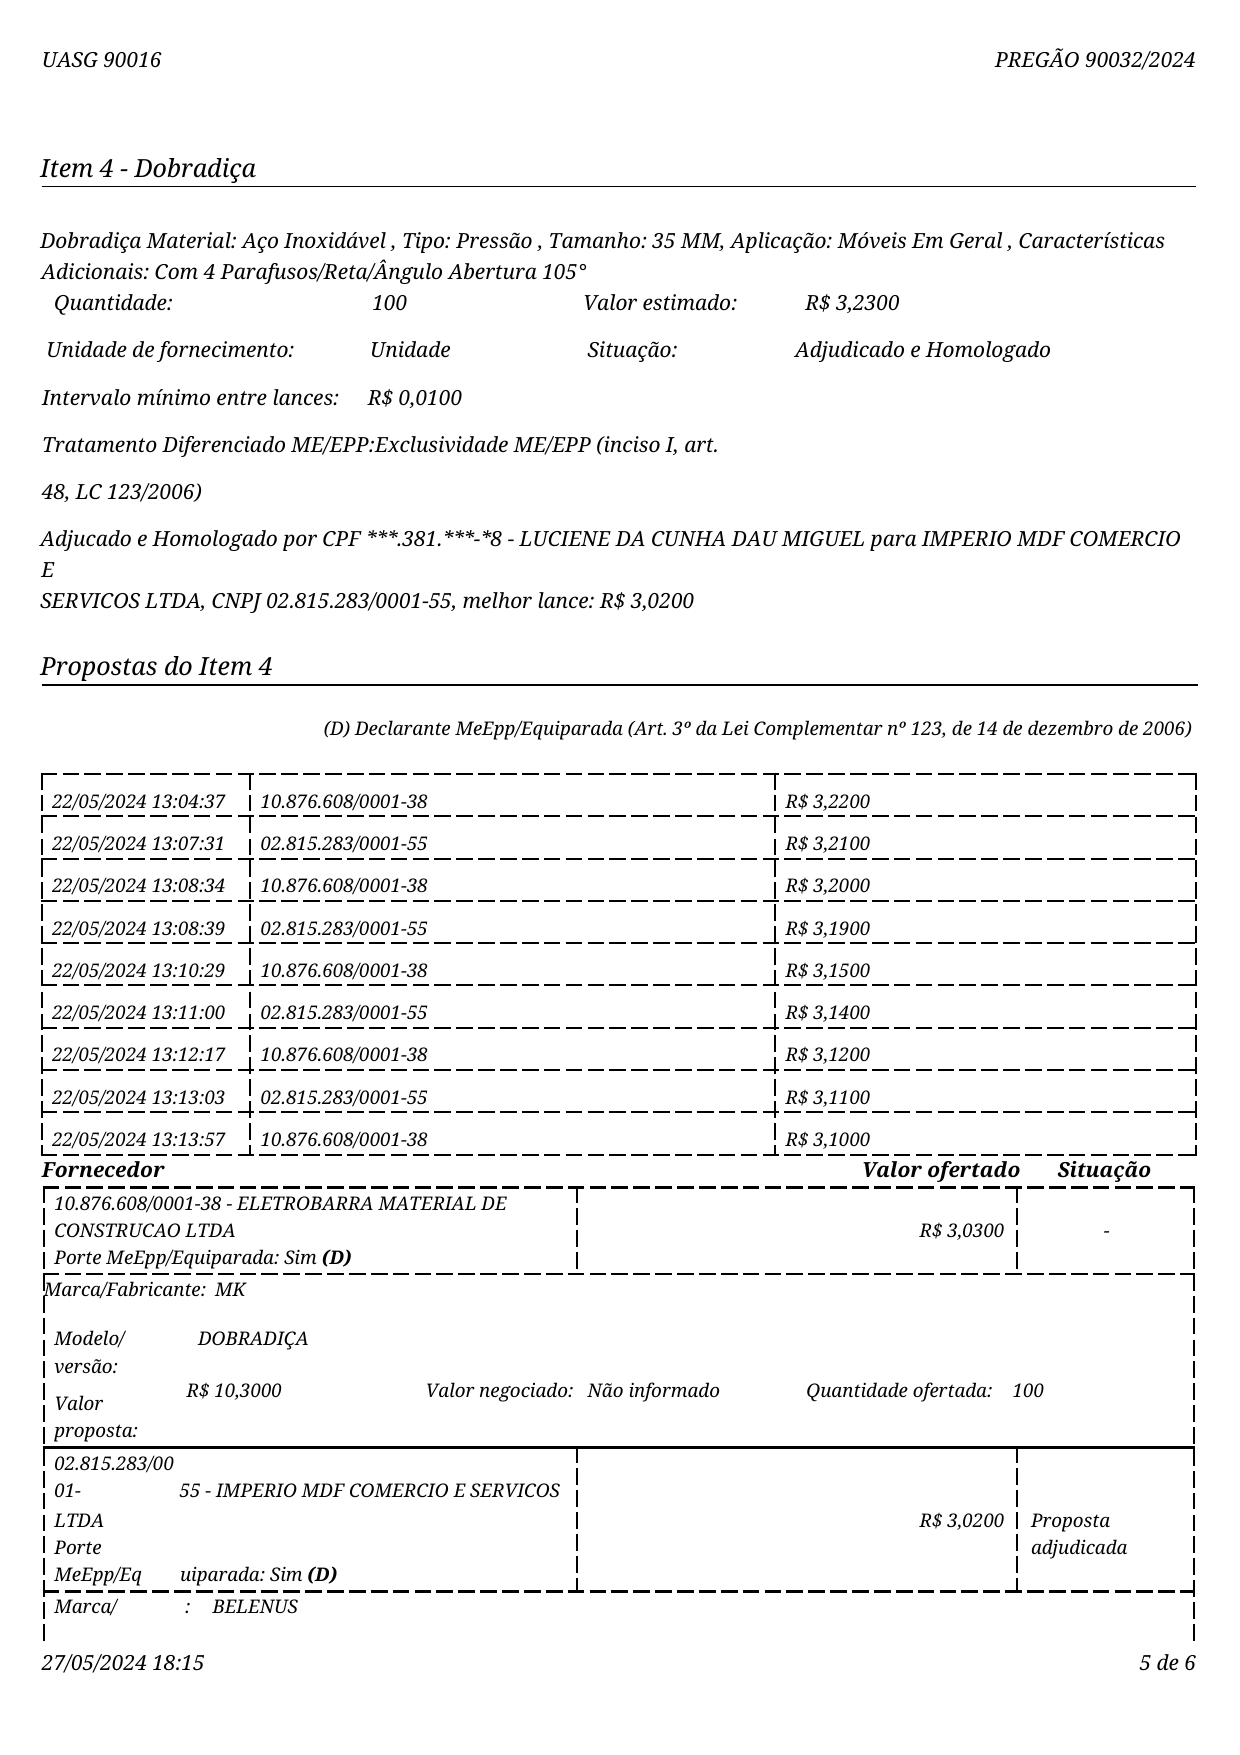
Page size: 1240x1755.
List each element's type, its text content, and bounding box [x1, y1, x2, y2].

table_cell [577, 1273, 787, 1324]
text Unidade de fornecimento: Unidade Situação: Adjudicado e Homologado [42, 336, 1198, 364]
table_header R$ 3,0300 [788, 1186, 1017, 1273]
table_cell 02.815.283/0001-55 [250, 1069, 775, 1111]
table_cell R$ 3,1100 [775, 1069, 1196, 1111]
table_cell Não informado [577, 1374, 787, 1446]
table_cell Marca/ [44, 1590, 186, 1642]
table_cell [1017, 1449, 1194, 1506]
table_cell R$ 3,1900 [775, 900, 1196, 942]
table_cell [577, 1449, 787, 1506]
table_header R$ 3,2200 [775, 773, 1196, 815]
table_cell 10.876.608/0001-38 [250, 858, 775, 900]
table_cell [788, 1449, 1017, 1506]
table_cell [577, 1324, 787, 1373]
table_cell 02.815.283/0001- [44, 1449, 186, 1506]
table_header 10.876.608/0001-38 [250, 773, 775, 815]
text 48, LC 123/2006) [42, 477, 1198, 505]
text Propostas do Item 4 [40, 649, 1198, 683]
table_cell [577, 1506, 787, 1590]
text SERVICOS LTDA, CNPJ 02.815.283/0001-55, melhor lance: R$ 3,0200 [40, 586, 1198, 615]
table_cell uiparada: Sim (D) [186, 1506, 577, 1590]
table_cell 22/05/2024 13:12:17 [42, 1027, 250, 1069]
table_cell 22/05/2024 13:13:03 [42, 1069, 250, 1111]
table_cell Modelo/versão: Valor proposta: [44, 1324, 186, 1446]
table_cell R$ 3,1500 [775, 942, 1196, 984]
table_cell 22/05/2024 13:11:00 [42, 984, 250, 1027]
table_cell 10.876.608/0001-38 [250, 942, 775, 984]
table_header 22/05/2024 13:04:37 [42, 773, 250, 815]
table_cell 02.815.283/0001-55 [250, 900, 775, 942]
table_cell : BELENUS [186, 1590, 577, 1642]
table_cell R$ 3,2000 [775, 858, 1196, 900]
table_cell 22/05/2024 13:07:31 [42, 815, 250, 857]
table_cell 22/05/2024 13:08:39 [42, 900, 250, 942]
table_header [577, 1186, 787, 1273]
table_cell R$ 3,1400 [775, 984, 1196, 1027]
table_cell 100 [1002, 1374, 1194, 1446]
table_cell R$ 3,1000 [775, 1111, 1196, 1153]
text Adjucado e Homologado por CPF ***.381.***-*8 - LUCIENE DA CUNHA DAU MIGUEL para IMPERIO MDF COMERCIO E [40, 524, 1198, 583]
text Dobradiça Material: Aço Inoxidável , Tipo: Pressão , Tamanho: 35 MM, Aplicação: Móveis Em Geral , Características Adicionais: Com 4 Parafusos/Reta/Ângulo Abertura 105° [40, 226, 1198, 286]
table_cell 55 - IMPERIO MDF COMERCIO E SERVICOS [186, 1449, 577, 1506]
table_cell R$ 3,0200 [788, 1506, 1017, 1590]
table_cell [788, 1273, 1194, 1324]
table_cell 10.876.608/0001-38 [250, 1111, 775, 1153]
table_cell R$ 3,1200 [775, 1027, 1196, 1069]
text Quantidade: 100 Valor estimado: R$ 3,2300 [42, 288, 1198, 317]
table_cell LTDA Porte MeEpp/Eq [44, 1506, 186, 1590]
text Item 4 - Dobradiça [40, 150, 1198, 184]
table_cell Proposta adjudicada [1017, 1506, 1194, 1590]
table_cell R$ 3,2100 [775, 815, 1196, 857]
table_cell [788, 1324, 1194, 1373]
table_header - [1017, 1186, 1194, 1273]
table_cell Quantidade ofertada: [788, 1374, 1002, 1446]
text Intervalo mínimo entre lances: R$ 0,0100 [42, 383, 1198, 411]
table_cell 02.815.283/0001-55 [250, 815, 775, 857]
table_header 10.876.608/0001-38 - ELETROBARRA MATERIAL DE CONSTRUCAO LTDA Porte MeEpp/Equiparada: Sim (D) [44, 1186, 577, 1273]
table_cell 10.876.608/0001-38 [250, 1027, 775, 1069]
table_cell DOBRADIÇA [186, 1324, 577, 1373]
table_cell [577, 1590, 787, 1642]
table_cell 22/05/2024 13:13:57 [42, 1111, 250, 1153]
table_cell Marca/Fabricante: MK [44, 1273, 577, 1324]
table_cell 02.815.283/0001-55 [250, 984, 775, 1027]
table_cell 22/05/2024 13:10:29 [42, 942, 250, 984]
table_cell R$ 10,3000 Valor negociado: [186, 1374, 577, 1446]
table_cell 22/05/2024 13:08:34 [42, 858, 250, 900]
text Fornecedor Valor ofertado Situação [42, 1156, 1198, 1184]
table_cell [788, 1590, 1194, 1642]
text Tratamento Diferenciado ME/EPP: Exclusividade ME/EPP (inciso I, art. [42, 430, 1198, 458]
text (D) Declarante MeEpp/Equiparada (Art. 3º da Lei Complementar nº 123, de 14 de dezembro de 2006) [42, 716, 1194, 741]
